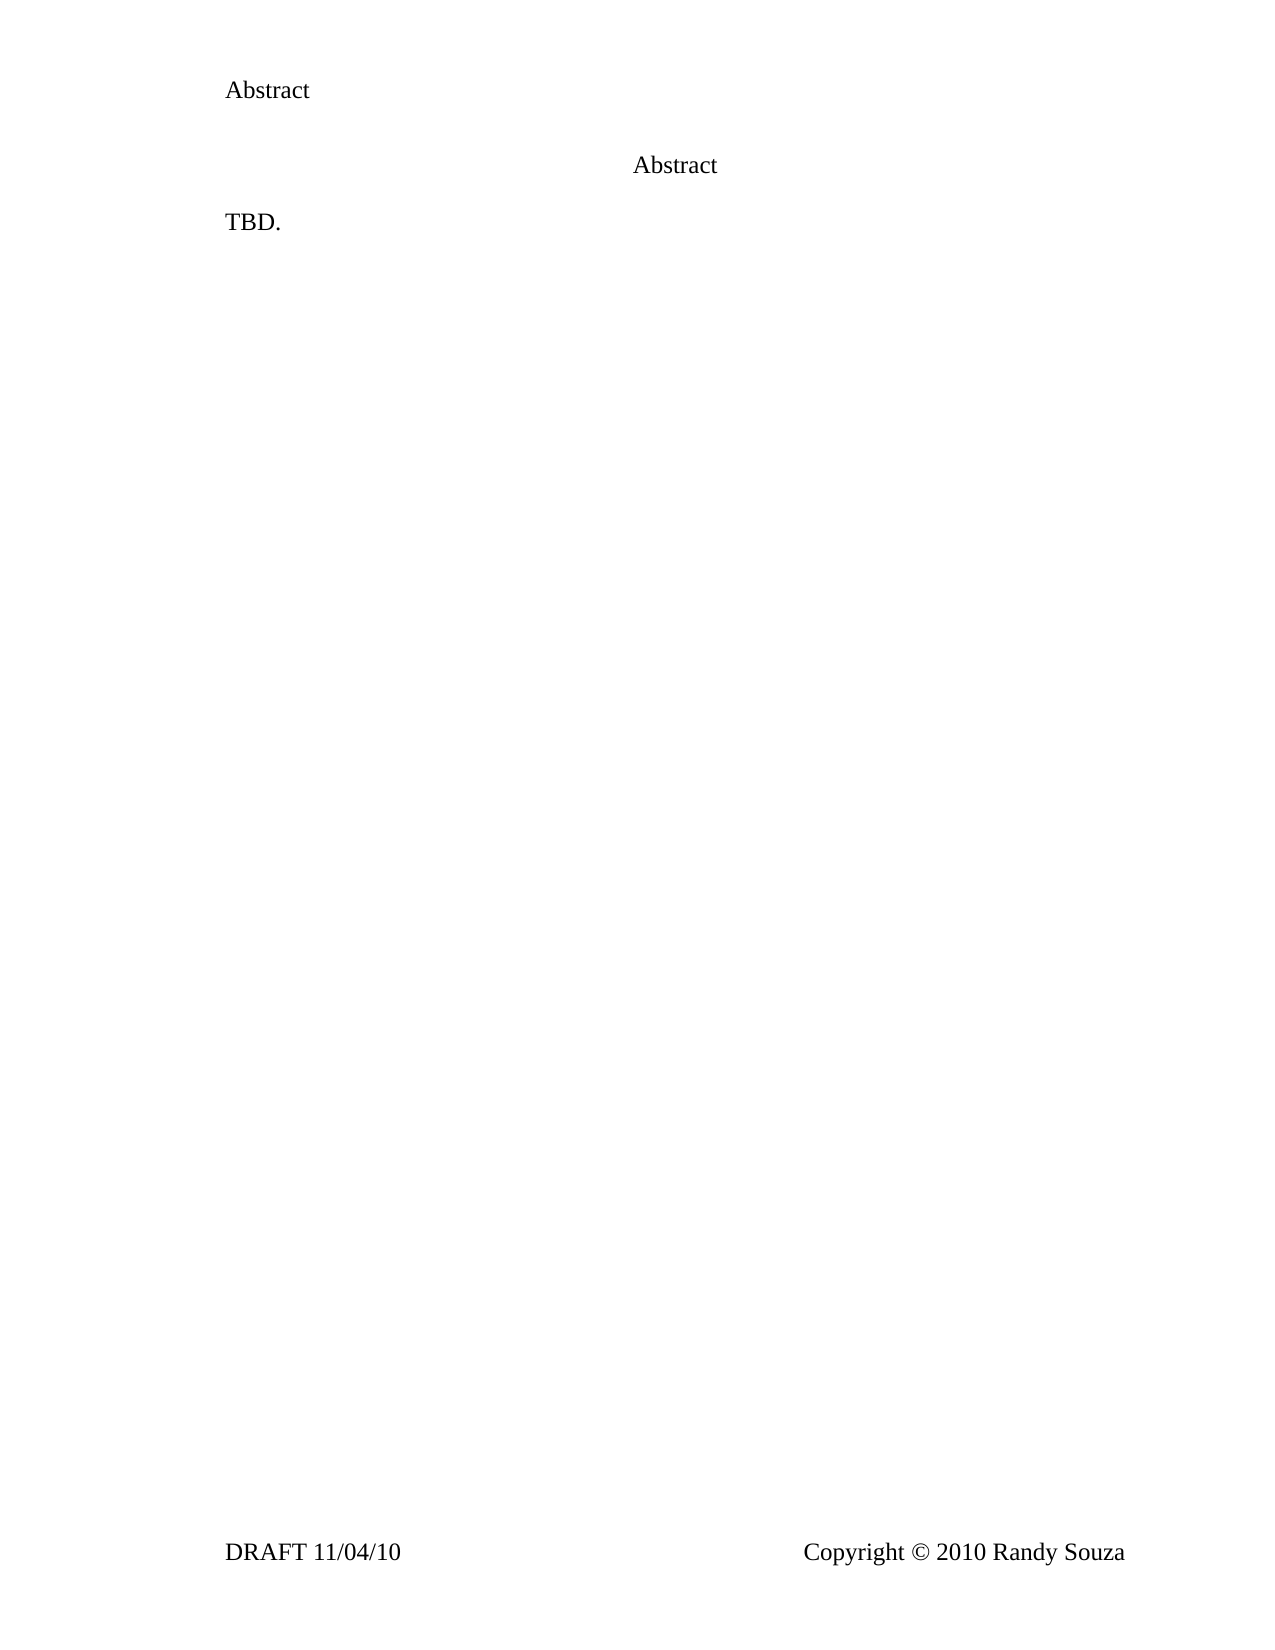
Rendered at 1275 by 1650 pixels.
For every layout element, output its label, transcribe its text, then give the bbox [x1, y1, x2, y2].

text Abstract [225, 150, 1125, 179]
text TBD. [225, 207, 1125, 236]
